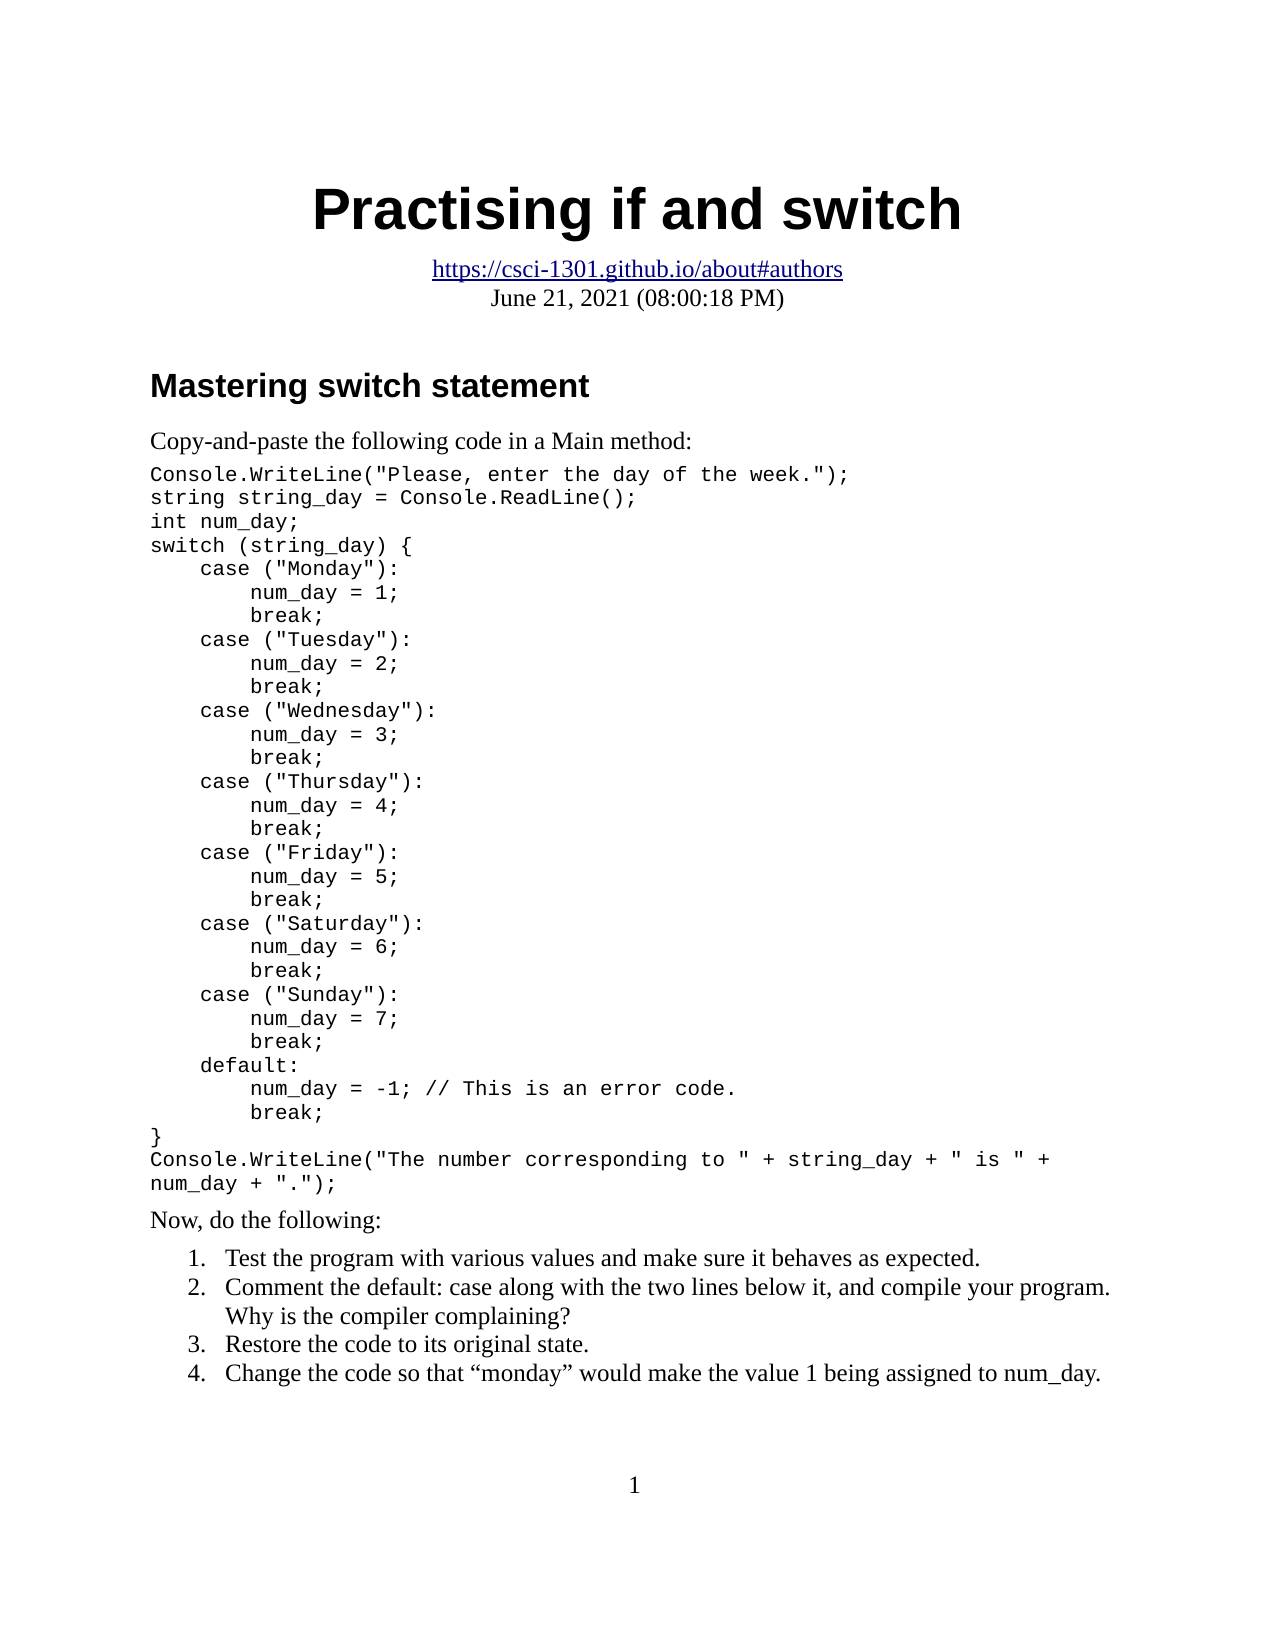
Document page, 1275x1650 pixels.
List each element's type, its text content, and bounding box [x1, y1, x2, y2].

list Change the code so that “monday” would make the value 1 being assigned to num_day. [187, 1358, 1125, 1387]
text case ("Friday"): [150, 842, 1125, 866]
text break; [150, 818, 1125, 842]
text June 21, 2021 (08:00:18 PM) [150, 283, 1125, 312]
text num_day = 2; [150, 653, 1125, 676]
text } [150, 1126, 1125, 1149]
text default: [150, 1055, 1125, 1078]
text case ("Monday"): [150, 558, 1125, 582]
text Now, do the following: [150, 1206, 1125, 1234]
text string string_day = Console.ReadLine(); [150, 487, 1125, 511]
text case ("Wednesday"): [150, 700, 1125, 724]
text Console.WriteLine("The number corresponding to " + string_day + " is " + num_day + "."); [150, 1149, 1125, 1197]
text case ("Saturday"): [150, 913, 1125, 937]
text int num_day; [150, 511, 1125, 534]
text num_day = 6; [150, 937, 1125, 960]
text switch (string_day) { [150, 534, 1125, 558]
text break; [150, 747, 1125, 771]
text break; [150, 1031, 1125, 1055]
text Copy-and-paste the following code in a Main method: [150, 426, 1125, 455]
text case ("Sunday"): [150, 984, 1125, 1007]
text num_day = -1; // This is an error code. [150, 1078, 1125, 1102]
text num_day = 5; [150, 866, 1125, 889]
title Practising if and switch [150, 175, 1125, 242]
text break; [150, 1102, 1125, 1126]
text num_day = 3; [150, 724, 1125, 747]
text break; [150, 606, 1125, 629]
subtitle Mastering switch statement [150, 366, 1125, 404]
text https://csci-1301.github.io/about#authors [150, 254, 1125, 283]
list Restore the code to its original state. [187, 1329, 1125, 1358]
text break; [150, 889, 1125, 913]
text num_day = 7; [150, 1007, 1125, 1031]
text Console.WriteLine("Please, enter the day of the week."); [150, 464, 1125, 487]
list Comment the default: case along with the two lines below it, and compile your program. Why is the compiler complaining? [187, 1272, 1125, 1329]
text num_day = 4; [150, 795, 1125, 818]
text break; [150, 676, 1125, 700]
text case ("Thursday"): [150, 771, 1125, 795]
text case ("Tuesday"): [150, 629, 1125, 653]
text break; [150, 960, 1125, 984]
text num_day = 1; [150, 582, 1125, 606]
list Test the program with various values and make sure it behaves as expected. [187, 1243, 1125, 1272]
